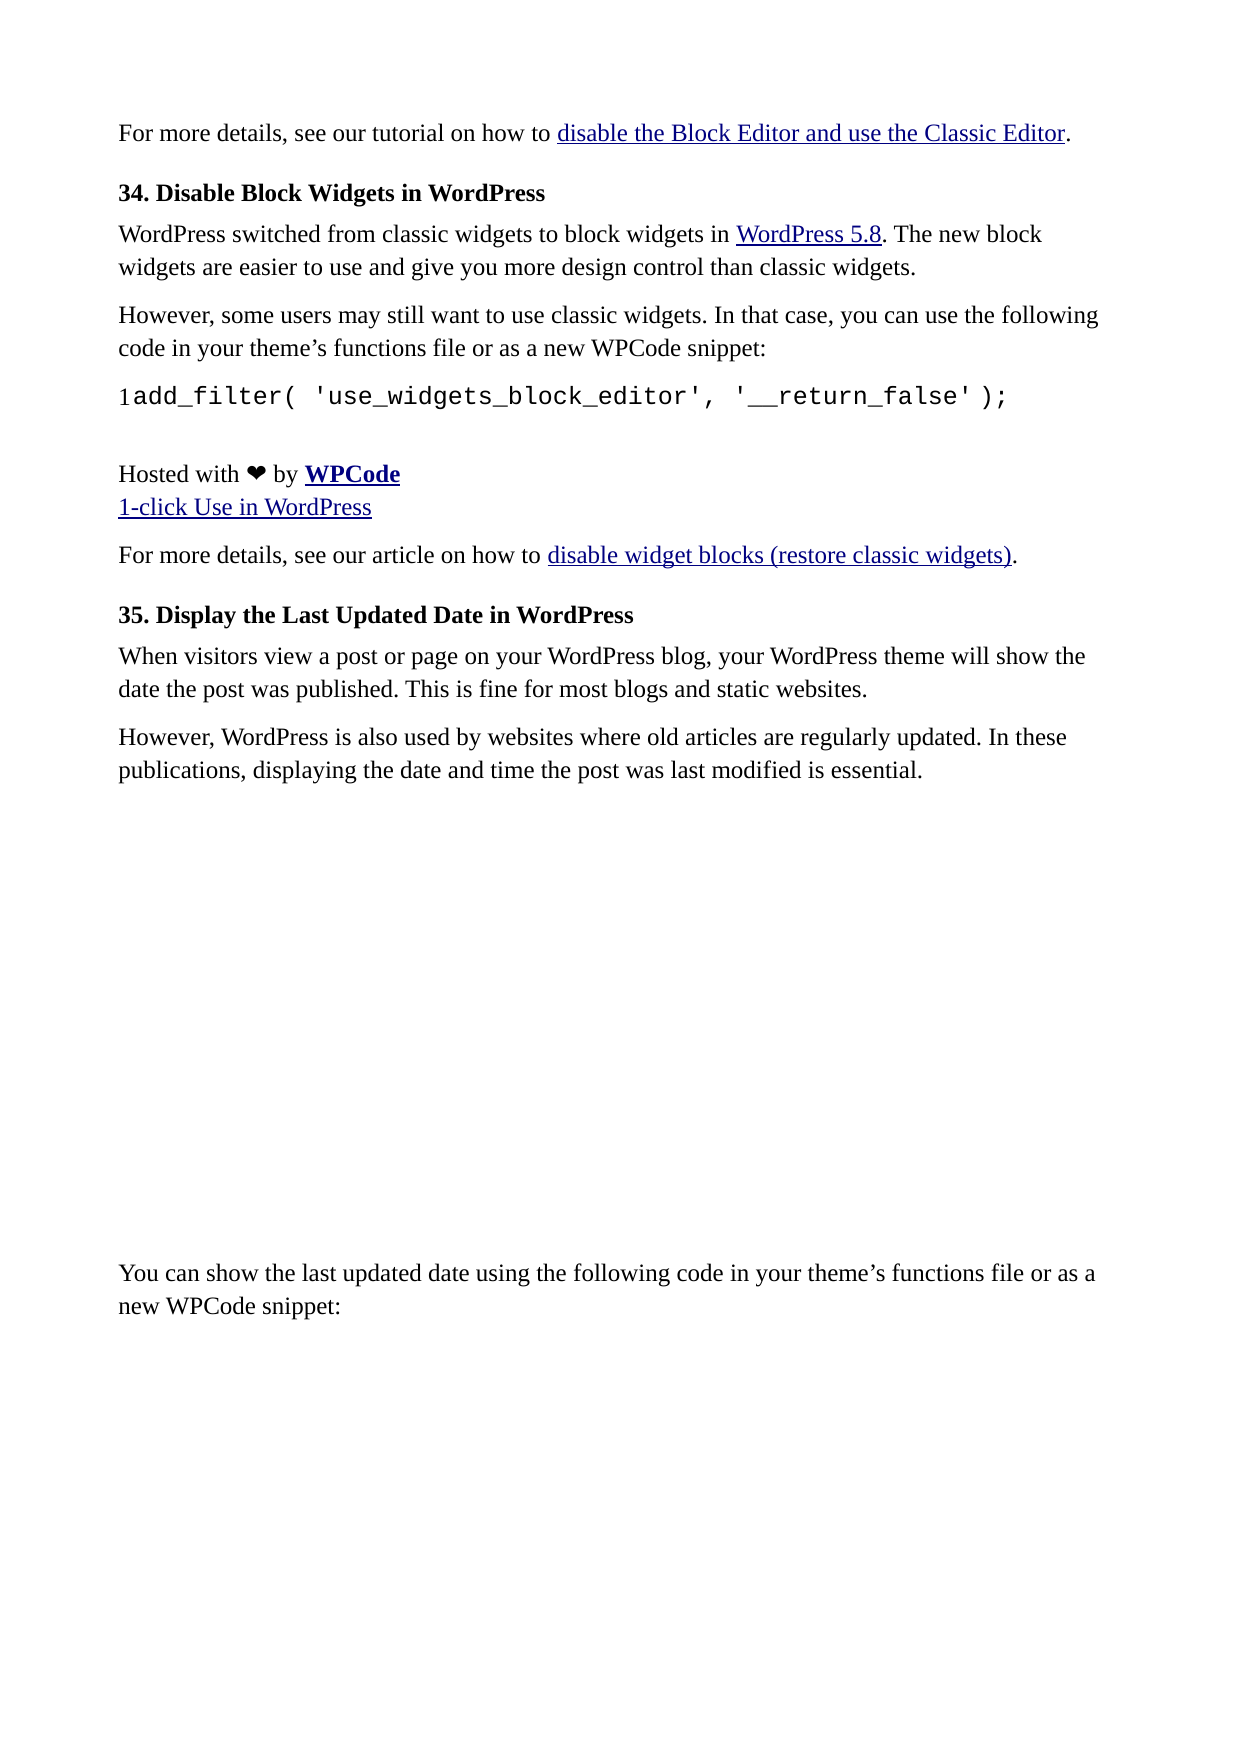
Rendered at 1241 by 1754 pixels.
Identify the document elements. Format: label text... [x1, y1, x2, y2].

text You can show the last updated date using the following code in your theme’s functions file or as a new WPCode snippet: [118, 1258, 1122, 1320]
subtitle 34. Disable Block Widgets in WordPress [118, 178, 1122, 207]
table_header add_filter( 'use_widgets_block_editor', '__return_false' ); [133, 381, 1011, 412]
text For more details, see our tutorial on how to disable the Block Editor and use the Classic Editor. [118, 118, 1122, 147]
text When visitors view a post or page on your WordPress blog, your WordPress theme will show the date the post was published. This is fine for most blogs and static websites. [118, 641, 1122, 703]
subtitle 35. Display the Last Updated Date in WordPress [118, 600, 1122, 629]
text WordPress switched from classic widgets to block widgets in WordPress 5.8. The new block widgets are easier to use and give you more design control than classic widgets. [118, 219, 1122, 281]
text However, some users may still want to use classic widgets. In that case, you can use the following code in your theme’s functions file or as a new WPCode snippet: [118, 300, 1122, 362]
text 1-click Use in WordPress [118, 492, 1122, 521]
text However, WordPress is also used by websites where old articles are regularly updated. In these publications, displaying the date and time the post was last modified is essential. [118, 722, 1122, 783]
text For more details, see our article on how to disable widget blocks (restore classic widgets). [118, 540, 1122, 568]
table_header 1 [118, 381, 133, 412]
text Hosted with ❤️ by WPCode [118, 459, 1122, 488]
